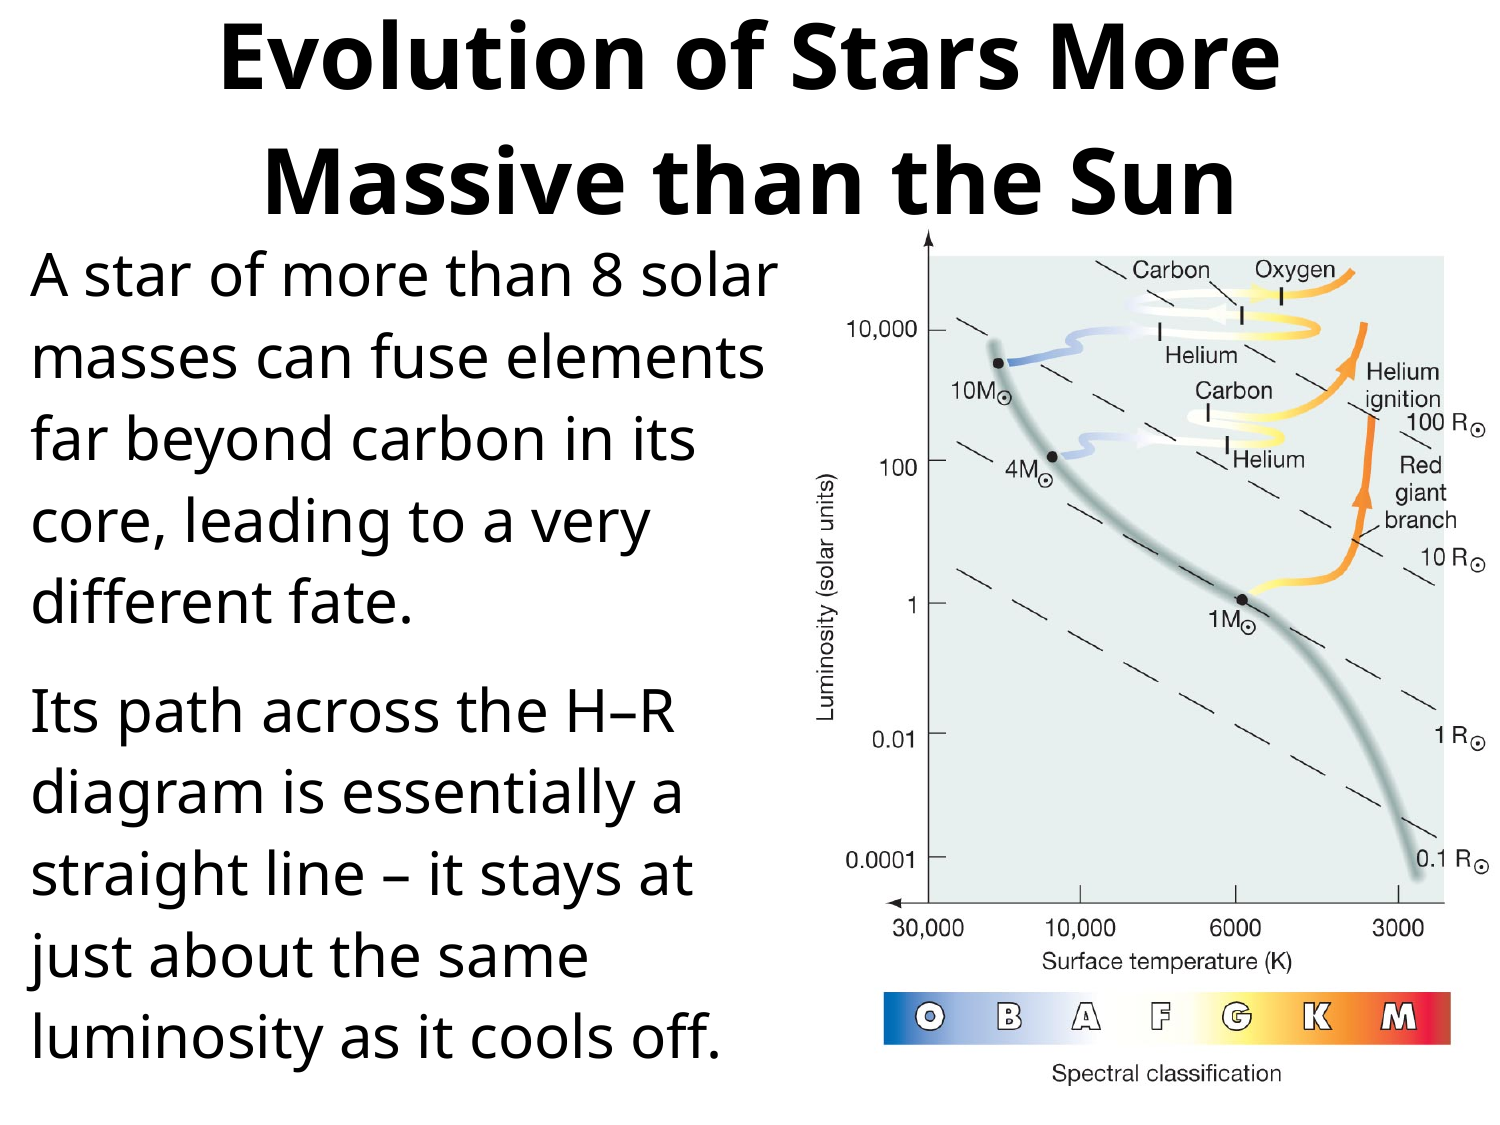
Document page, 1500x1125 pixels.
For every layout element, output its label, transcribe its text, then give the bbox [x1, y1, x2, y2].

list A star of more than 8 solar masses can fuse elements far beyond carbon in its core, leading to a very different fate. Its path across the H–R diagram is essentially a straight line – it stays at just about the same luminosity as it cools off. [30, 232, 796, 1096]
picture [810, 224, 1495, 1088]
title Evolution of Stars More Massive than the Sun [30, 9, 1471, 224]
